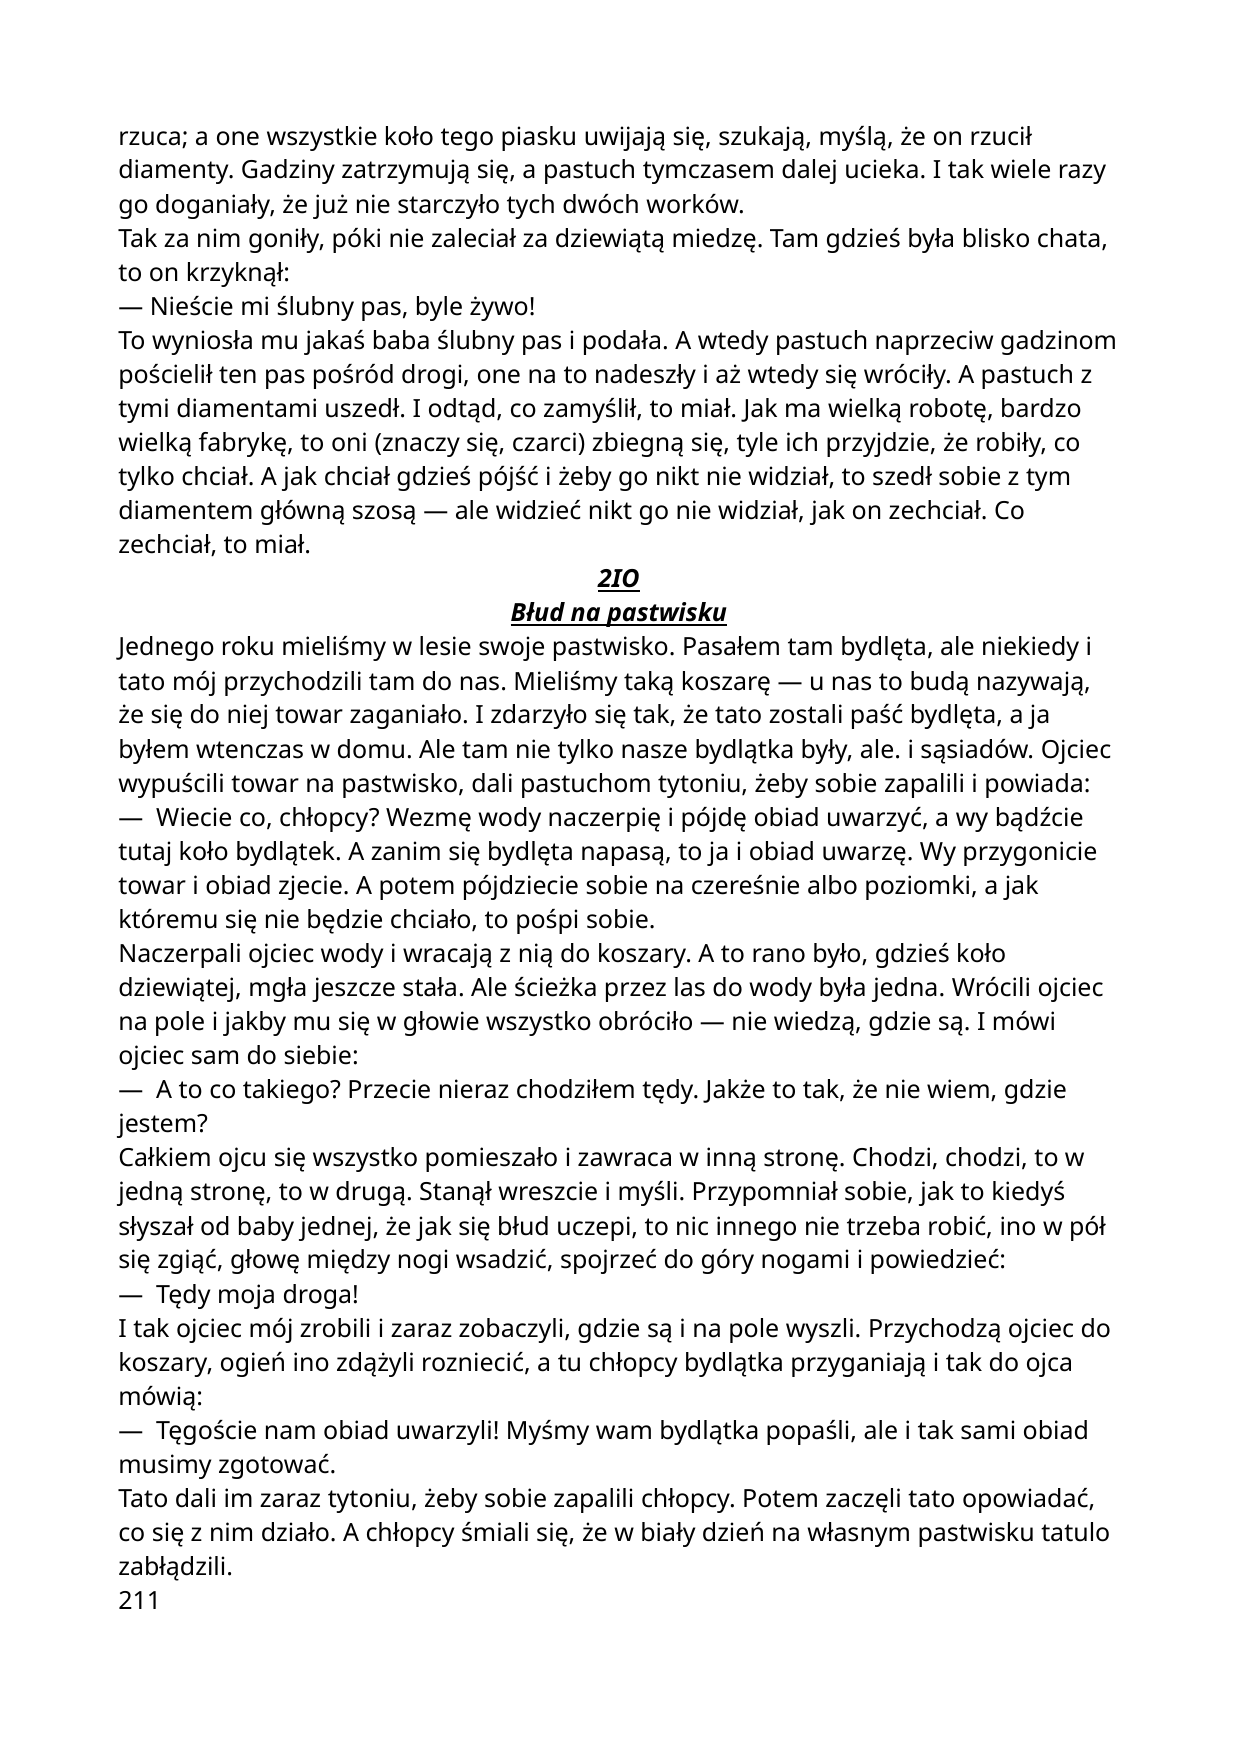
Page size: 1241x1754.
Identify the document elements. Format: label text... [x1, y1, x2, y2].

text Całkiem ojcu się wszystko pomieszało i zawraca w inną stronę. Chodzi, chodzi, to w jedną stronę, to w drugą. Stanął wreszcie i myśli. Przypomniał sobie, jak to kiedyś słyszał od baby jednej, że jak się błud uczepi, to nic innego nie trzeba robić, ino w pół się zgiąć, głowę między nogi wsadzić, spojrzeć do góry nogami i powiedzieć: [118, 1140, 1122, 1276]
text Naczerpali ojciec wody i wracają z nią do koszary. A to rano było, gdzieś koło dziewiątej, mgła jeszcze stała. Ale ścieżka przez las do wody była jedna. Wrócili ojciec na pole i jakby mu się w głowie wszystko obróciło — nie wiedzą, gdzie są. I mówi ojciec sam do siebie: [118, 936, 1122, 1072]
text — A to co takiego? Przecie nieraz chodziłem tędy. Jakże to tak, że nie wiem, gdzie jestem? [118, 1072, 1122, 1140]
text 211 [118, 1583, 1122, 1617]
text — Tęgoście nam obiad uwarzyli! Myśmy wam bydlątka popaśli, ale i tak sami obiad musimy zgotować. [118, 1412, 1122, 1481]
text I tak ojciec mój zrobili i zaraz zobaczyli, gdzie są i na pole wyszli. Przychodzą ojciec do koszary, ogień ino zdążyli rozniecić, a tu chłopcy bydlątka przyganiają i tak do ojca mówią: [118, 1310, 1122, 1412]
text Tato dali im zaraz tytoniu, żeby sobie zapalili chłopcy. Potem zaczęli tato opowiadać, co się z nim działo. A chłopcy śmiali się, że w biały dzień na własnym pastwisku tatulo zabłądzili. [118, 1481, 1122, 1583]
text Błud na pastwisku [118, 595, 1122, 629]
text — Wiecie co, chłopcy? Wezmę wody naczerpię i pójdę obiad uwarzyć, a wy bądźcie tutaj koło bydlątek. A zanim się bydlęta napasą, to ja i obiad uwarzę. Wy przygonicie towar i obiad zjecie. A potem pójdziecie sobie na czereśnie albo poziomki, a jak któremu się nie będzie chciało, to pośpi sobie. [118, 799, 1122, 936]
text rzuca; a one wszystkie koło tego piasku uwijają się, szukają, myślą, że on rzucił diamenty. Gadziny zatrzymują się, a pastuch tymczasem dalej ucieka. I tak wiele razy go doganiały, że już nie starczyło tych dwóch worków. [118, 118, 1122, 220]
text 2IO [118, 561, 1122, 595]
text — Tędy moja droga! [118, 1276, 1122, 1310]
text Jednego roku mieliśmy w lesie swoje pastwisko. Pasałem tam bydlęta, ale niekiedy i tato mój przychodzili tam do nas. Mieliśmy taką koszarę — u nas to budą nazywają, że się do niej towar zaganiało. I zdarzyło się tak, że tato zostali paść bydlęta, a ja byłem wtenczas w domu. Ale tam nie tylko nasze bydlątka były, ale. i sąsiadów. Ojciec wypuścili towar na pastwisko, dali pastuchom tytoniu, żeby sobie zapalili i powiada: [118, 629, 1122, 799]
text Tak za nim goniły, póki nie zaleciał za dziewiątą miedzę. Tam gdzieś była blisko chata, to on krzyknął: [118, 220, 1122, 288]
text — Nieście mi ślubny pas, byle żywo! [118, 288, 1122, 322]
text To wyniosła mu jakaś baba ślubny pas i podała. A wtedy pastuch naprzeciw gadzinom pościelił ten pas pośród drogi, one na to nadeszły i aż wtedy się wróciły. A pastuch z tymi diamentami uszedł. I odtąd, co zamyślił, to miał. Jak ma wielką robotę, bardzo wielką fabrykę, to oni (znaczy się, czarci) zbiegną się, tyle ich przyjdzie, że robiły, co tylko chciał. A jak chciał gdzieś pójść i żeby go nikt nie widział, to szedł sobie z tym diamentem główną szosą — ale widzieć nikt go nie widział, jak on zechciał. Co zechciał, to miał. [118, 322, 1122, 561]
